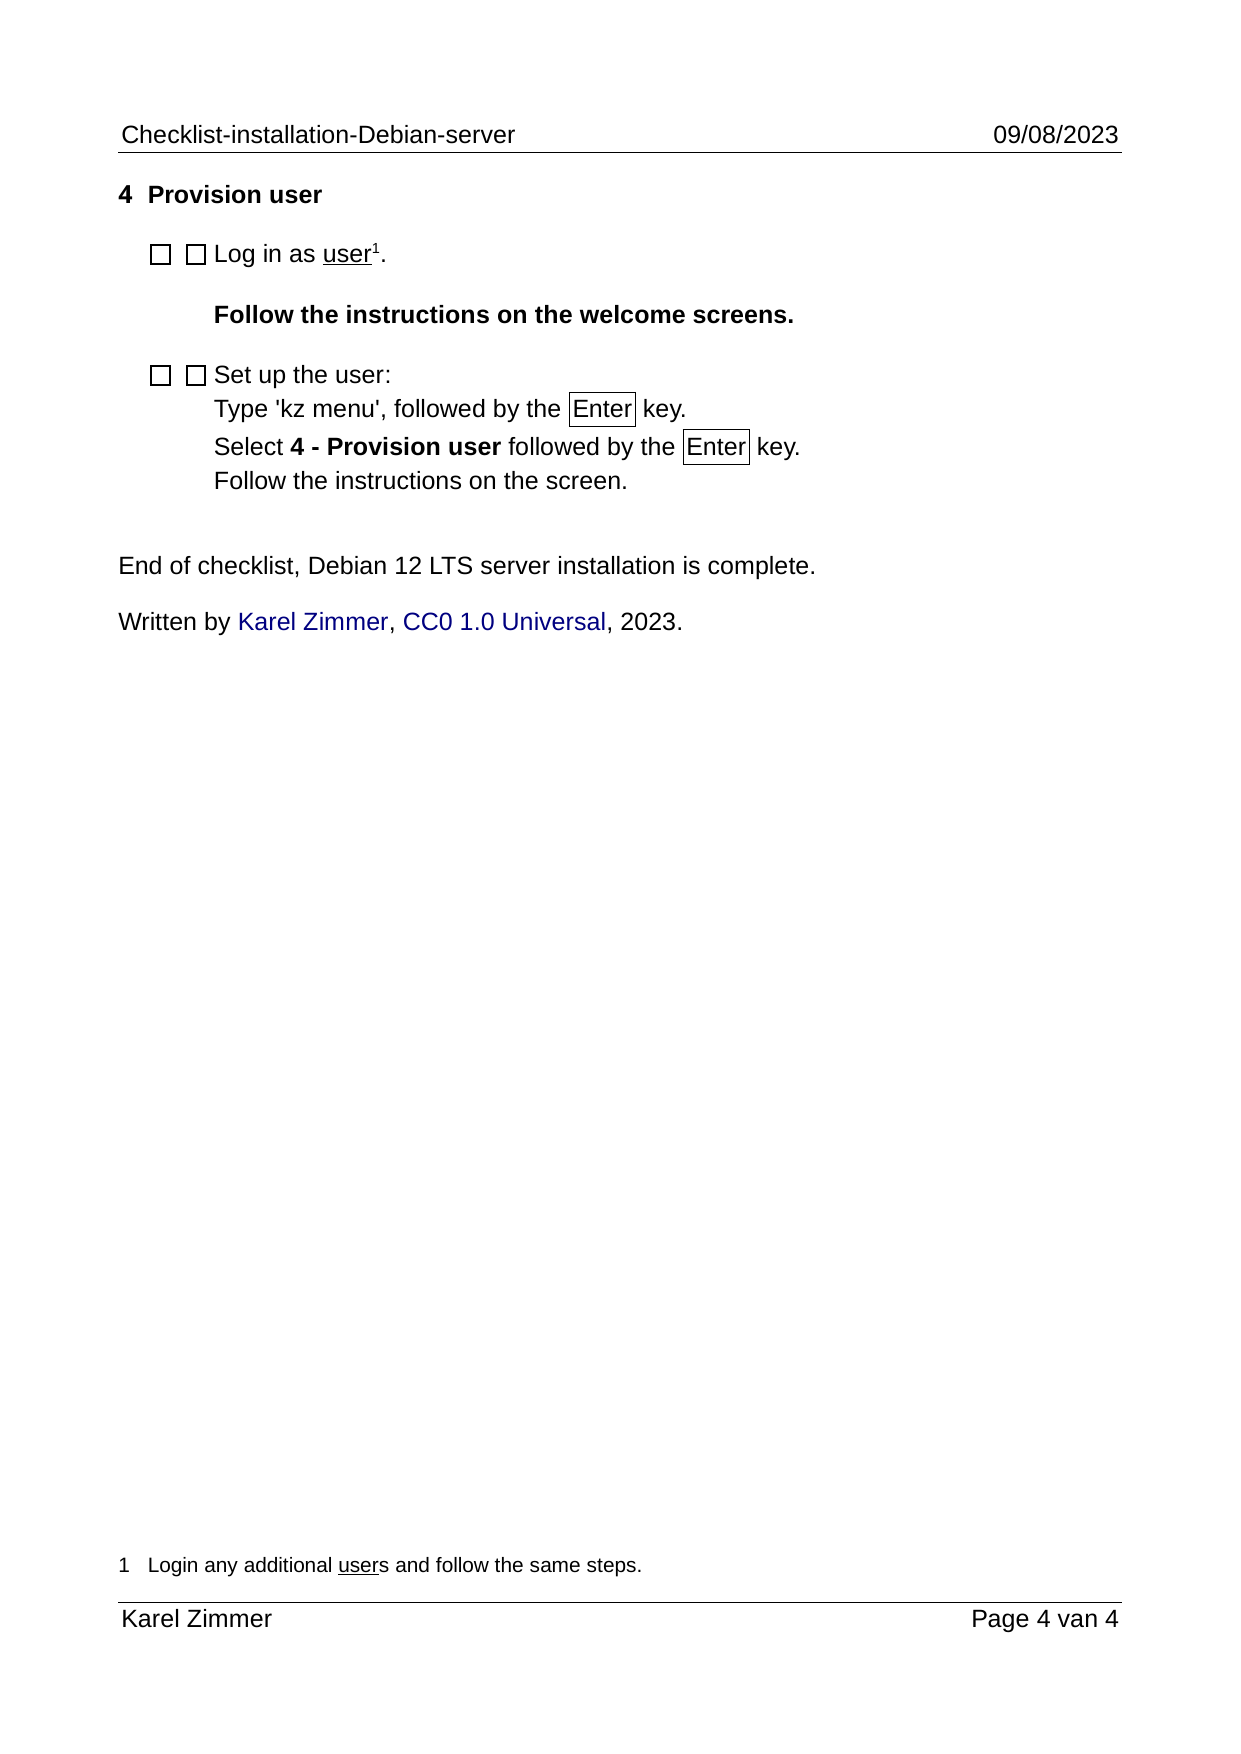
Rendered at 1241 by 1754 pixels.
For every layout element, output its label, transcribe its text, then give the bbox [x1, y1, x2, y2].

table_cell [118, 330, 142, 360]
table_cell [177, 428, 213, 465]
table_cell [118, 465, 142, 496]
table_cell [177, 391, 213, 428]
table_cell [213, 330, 1122, 360]
text Written by Karel Zimmer, CC0 1.0 Universal, 2023. [118, 608, 1122, 636]
table_cell Type 'kz menu', followed by the Enter key. [213, 391, 1122, 428]
table_cell [118, 300, 142, 330]
table_cell [118, 391, 142, 428]
table_cell [177, 330, 213, 360]
table_cell [177, 269, 213, 300]
table_header [142, 239, 177, 269]
text End of checklist, Debian 12 LTS server installation is complete. [118, 552, 1122, 580]
table_cell [142, 330, 177, 360]
table_cell [118, 360, 142, 391]
table_cell [177, 360, 213, 391]
table_header Log in as USER. [213, 239, 1122, 269]
table_cell [142, 465, 177, 496]
table_cell Select 4 - Provision user followed by the Enter key. [213, 428, 1122, 465]
table_cell [142, 391, 177, 428]
table_cell [177, 465, 213, 496]
table_header [177, 239, 213, 269]
table_cell [118, 428, 142, 465]
table_cell [177, 300, 213, 330]
table_cell [213, 269, 1122, 300]
table_cell [142, 269, 177, 300]
table_header [118, 239, 142, 269]
list Provision user [118, 177, 1122, 211]
table_cell Set up the user: [213, 360, 1122, 391]
table_cell [142, 428, 177, 465]
table_cell Follow the instructions on the welcome screens. [213, 300, 1122, 330]
table_cell [118, 269, 142, 300]
table_cell Follow the instructions on the screen. [213, 465, 1122, 496]
table_cell [142, 360, 177, 391]
table_cell [142, 300, 177, 330]
